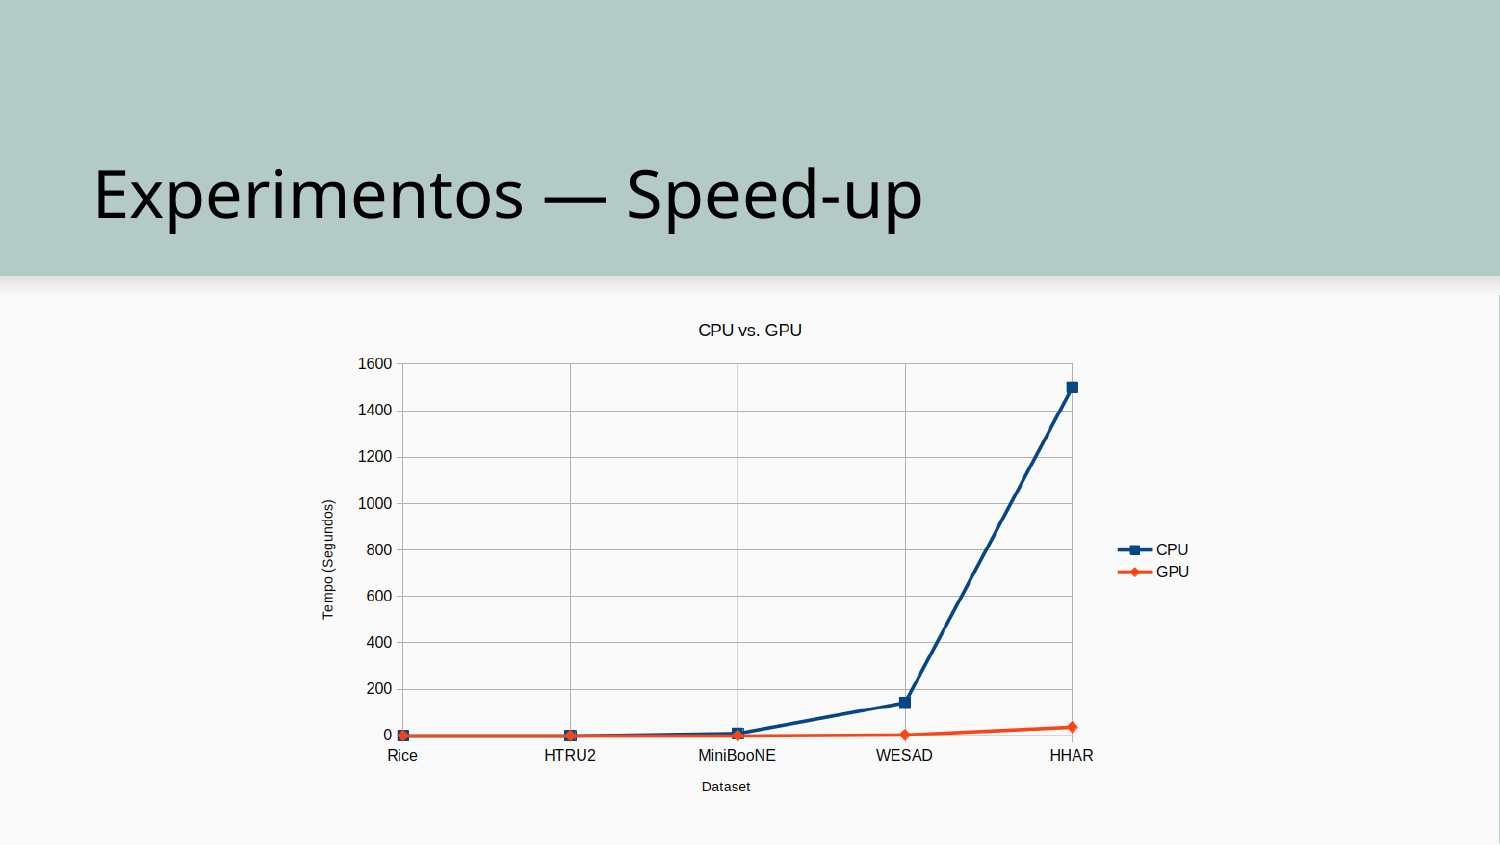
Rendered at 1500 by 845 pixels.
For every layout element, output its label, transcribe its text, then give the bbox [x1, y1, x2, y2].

title Experimentos — Speed-up [77, 121, 1427, 248]
picture [296, 305, 1204, 816]
